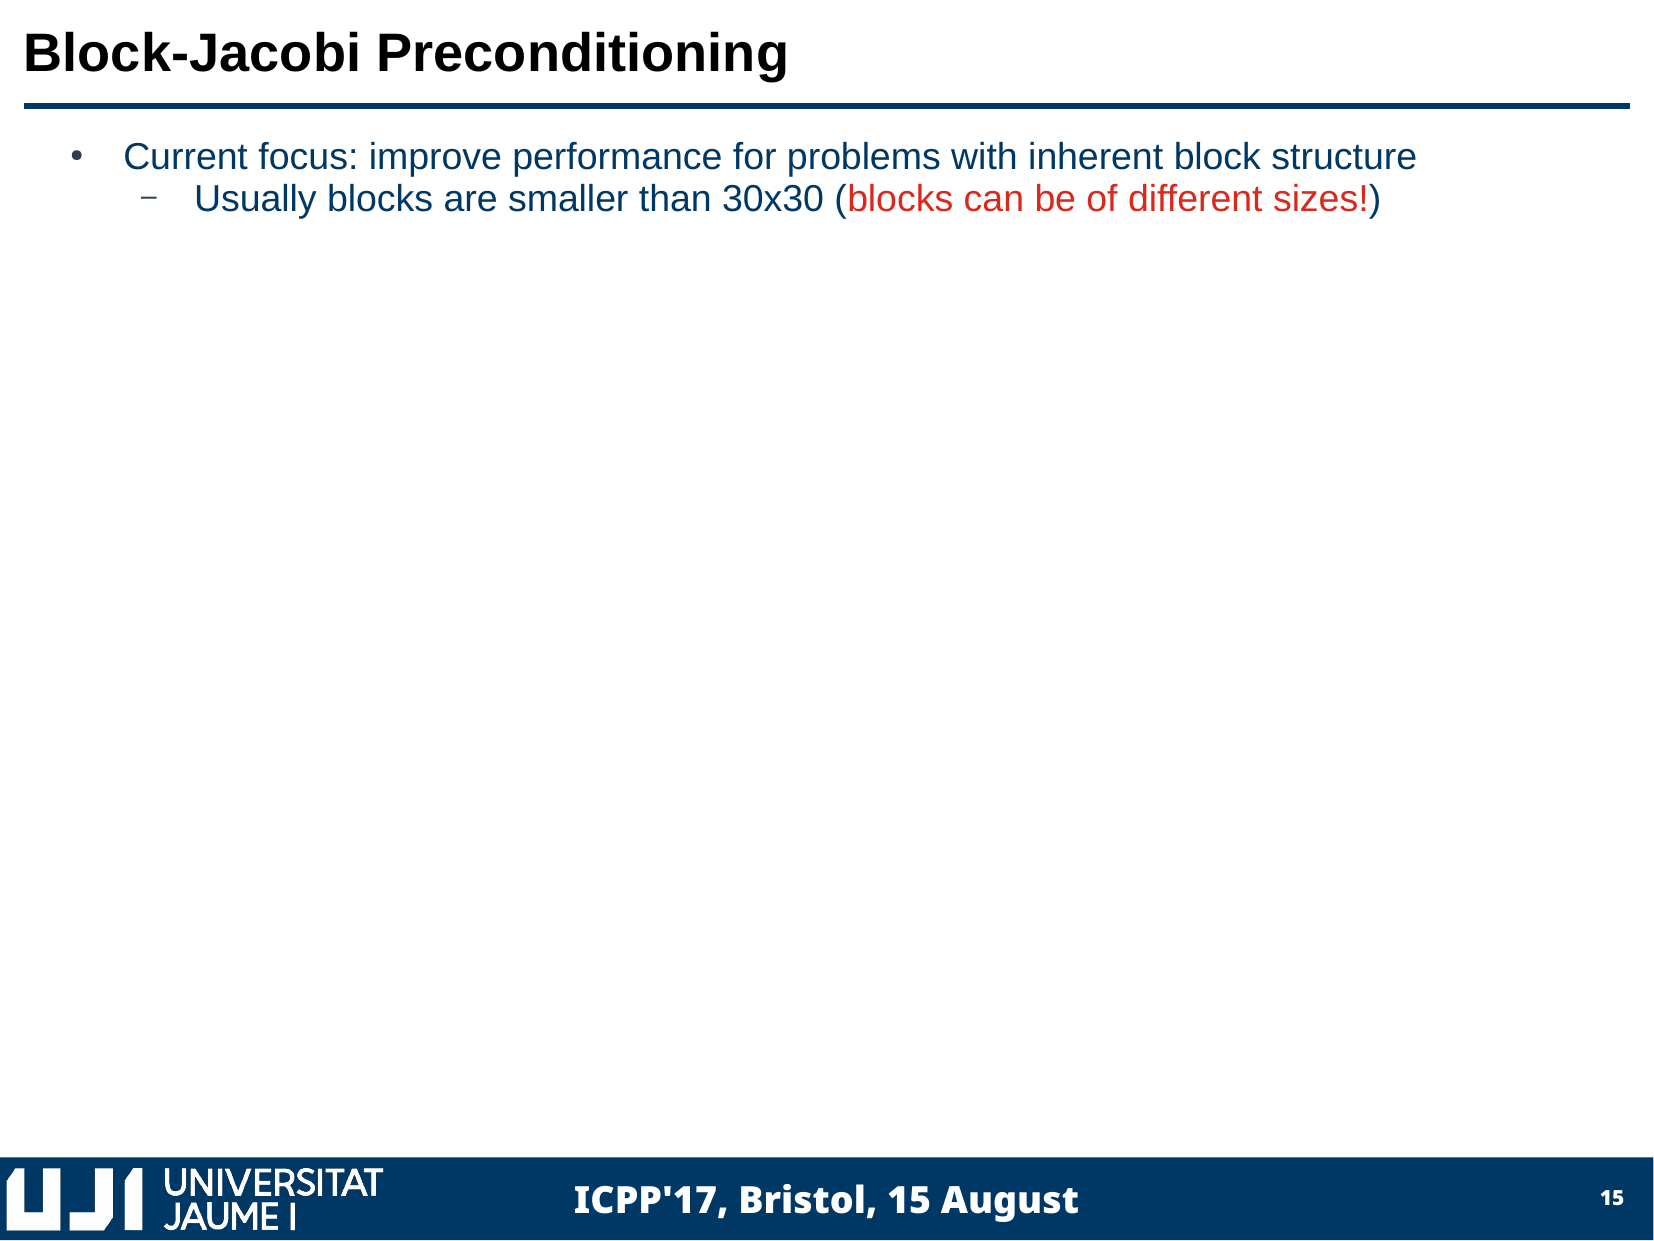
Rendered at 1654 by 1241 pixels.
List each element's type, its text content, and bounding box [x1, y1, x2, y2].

title Block-Jacobi Preconditioning [23, 0, 1630, 107]
text_box Current focus: improve performance for problems with inherent block structure Usually blocks are smaller than 30x30 (blocks can be of different sizes!) [37, 128, 1583, 260]
picture [0, 1158, 390, 1241]
